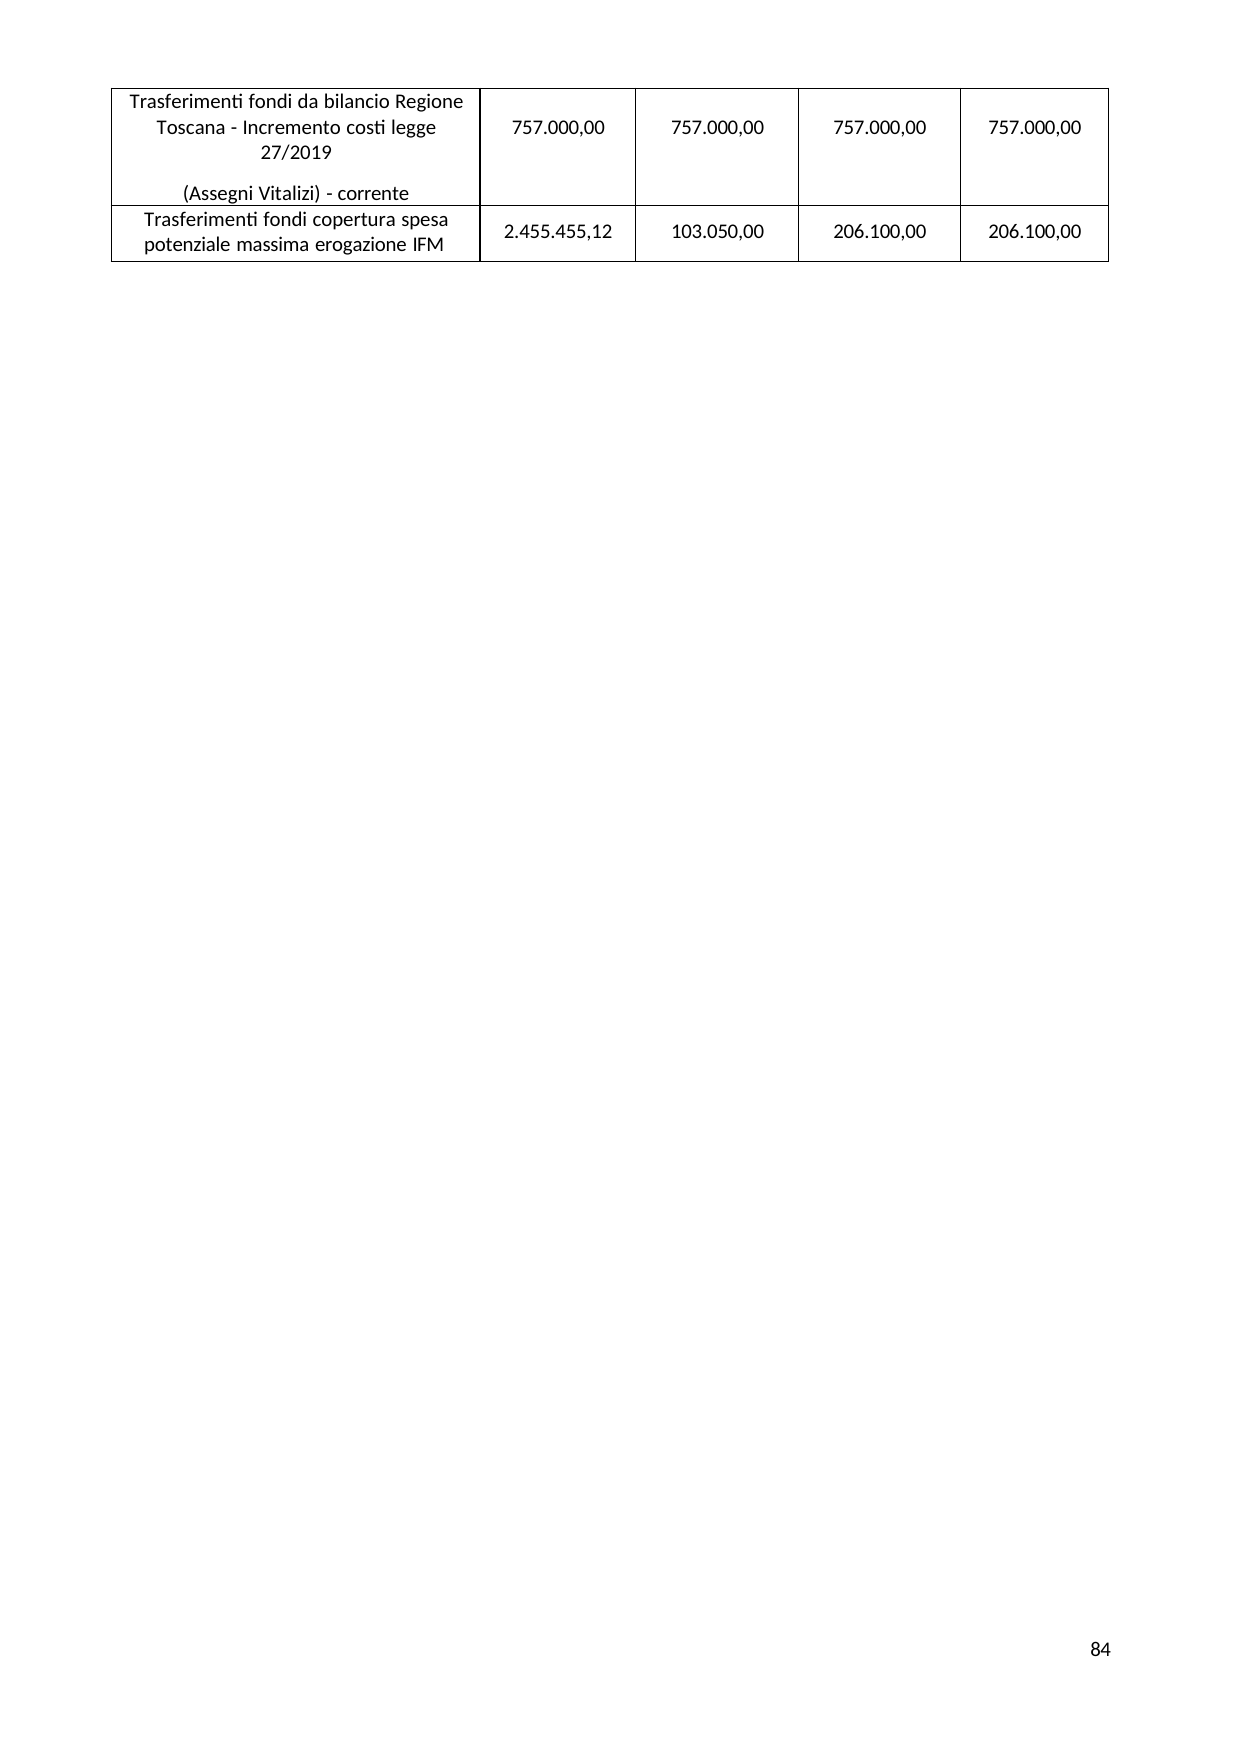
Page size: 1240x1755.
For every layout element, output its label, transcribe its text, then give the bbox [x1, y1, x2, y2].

table_cell Trasferimenti fondi da bilancio Regione Toscana - Incremento costi legge 27/2019 (Assegni Vitalizi) - corrente [112, 89, 479, 205]
table_cell 757.000,00 [636, 89, 798, 205]
table_cell 206.100,00 [799, 206, 960, 261]
table_cell Trasferimenti fondi copertura spesa potenziale massima erogazione IFM [112, 206, 479, 261]
table_cell 757.000,00 [961, 89, 1108, 205]
table_cell 757.000,00 [481, 89, 635, 205]
table_cell 757.000,00 [799, 89, 960, 205]
table_cell 206.100,00 [961, 206, 1108, 261]
table_cell 2.455.455,12 [481, 206, 635, 261]
table_cell 103.050,00 [636, 206, 798, 261]
